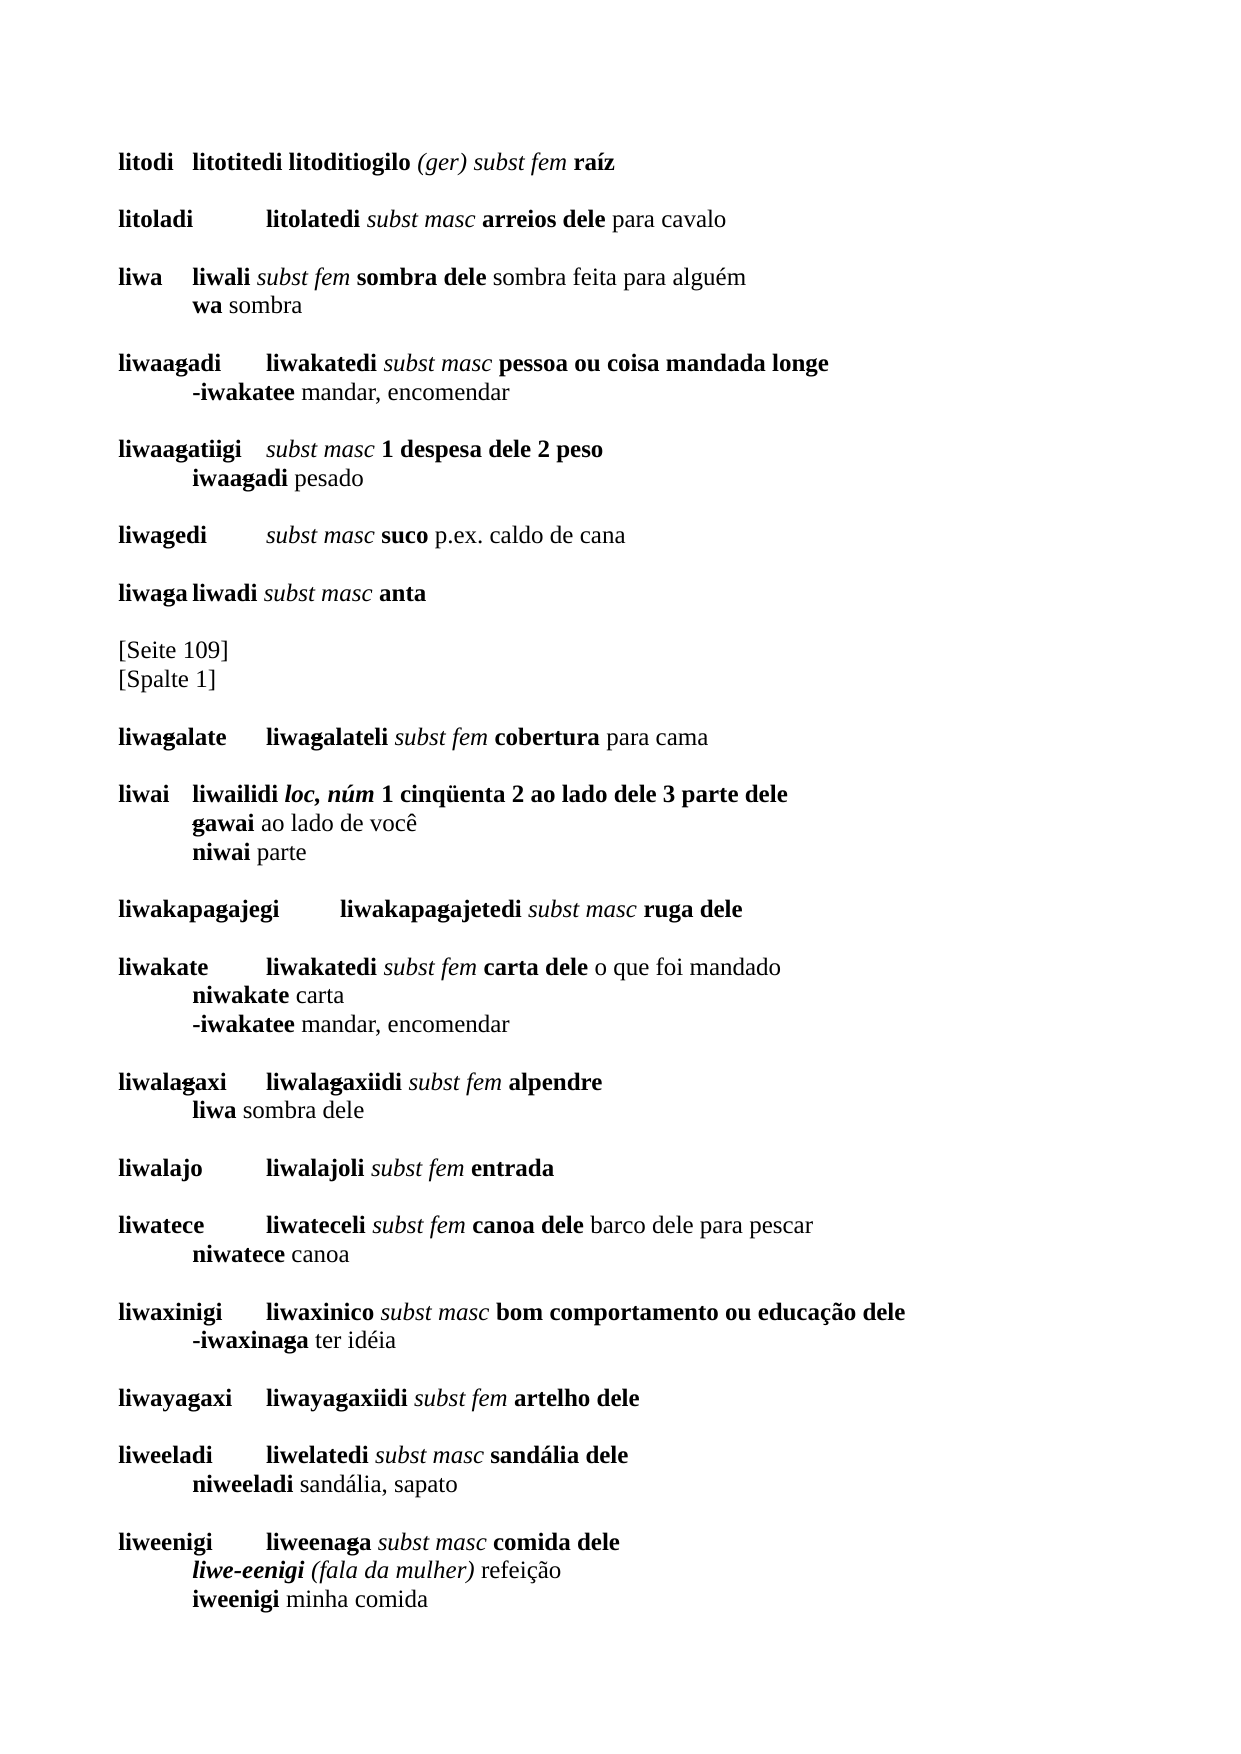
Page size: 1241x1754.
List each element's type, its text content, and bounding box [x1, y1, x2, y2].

text liwaagatiigi subst masc 1 despesa dele 2 peso [118, 434, 1240, 463]
text liwaga liwadi subst masc anta [118, 578, 1240, 607]
text iwaagadi pesado [118, 463, 1240, 492]
text liwaagadi liwakatedi subst masc pessoa ou coisa mandada longe [118, 348, 1240, 377]
text -iwakatee mandar, encomendar [118, 1009, 1240, 1038]
text liwa sombra dele [118, 1096, 1240, 1124]
text litodi litotitedi litoditiogilo (ger) subst fem raíz [118, 147, 1240, 176]
text liwalagaxi liwalagaxiidi subst fem alpendre [118, 1067, 1240, 1096]
text gawai ao lado de você [118, 808, 1240, 837]
text liwai liwailidi loc, núm 1 cinqüenta 2 ao lado dele 3 parte dele [118, 779, 1240, 808]
text -iwakatee mandar, encomendar [118, 377, 1240, 406]
text liwa liwali subst fem sombra dele sombra feita para alguém [118, 262, 1240, 291]
text niwai parte [118, 837, 1240, 866]
text niwakate carta [118, 981, 1240, 1009]
text niweeladi sandália, sapato [118, 1469, 1240, 1498]
text liwalajo liwalajoli subst fem entrada [118, 1153, 1240, 1182]
text liwakapagajegi liwakapagajetedi subst masc ruga dele [118, 894, 1240, 923]
text liweeladi liwelatedi subst masc sandália dele [118, 1441, 1240, 1469]
text liwayagaxi liwayagaxiidi subst fem artelho dele [118, 1383, 1240, 1412]
text niwatece canoa [118, 1239, 1240, 1268]
text -iwaxinaga ter idéia [118, 1326, 1240, 1354]
text wa sombra [118, 291, 1240, 319]
text liwagalate liwagalateli subst fem cobertura para cama [118, 722, 1240, 751]
text liweenigi liweenaga subst masc comida dele [118, 1527, 1240, 1556]
text liwaxinigi liwaxinico subst masc bom comportamento ou educação dele [118, 1297, 1240, 1326]
text liwagedi subst masc suco p.ex. caldo de cana [118, 521, 1240, 549]
text iweenigi minha comida [118, 1584, 1240, 1613]
text [Spalte 1] [118, 664, 1240, 693]
text liwe-eenigi (fala da mulher) refeição [118, 1556, 1240, 1584]
text [Seite 109] [118, 636, 1240, 664]
text liwakate liwakatedi subst fem carta dele o que foi mandado [118, 952, 1240, 981]
text liwatece liwateceli subst fem canoa dele barco dele para pescar [118, 1211, 1240, 1239]
text litoladi litolatedi subst masc arreios dele para cavalo [118, 204, 1240, 233]
